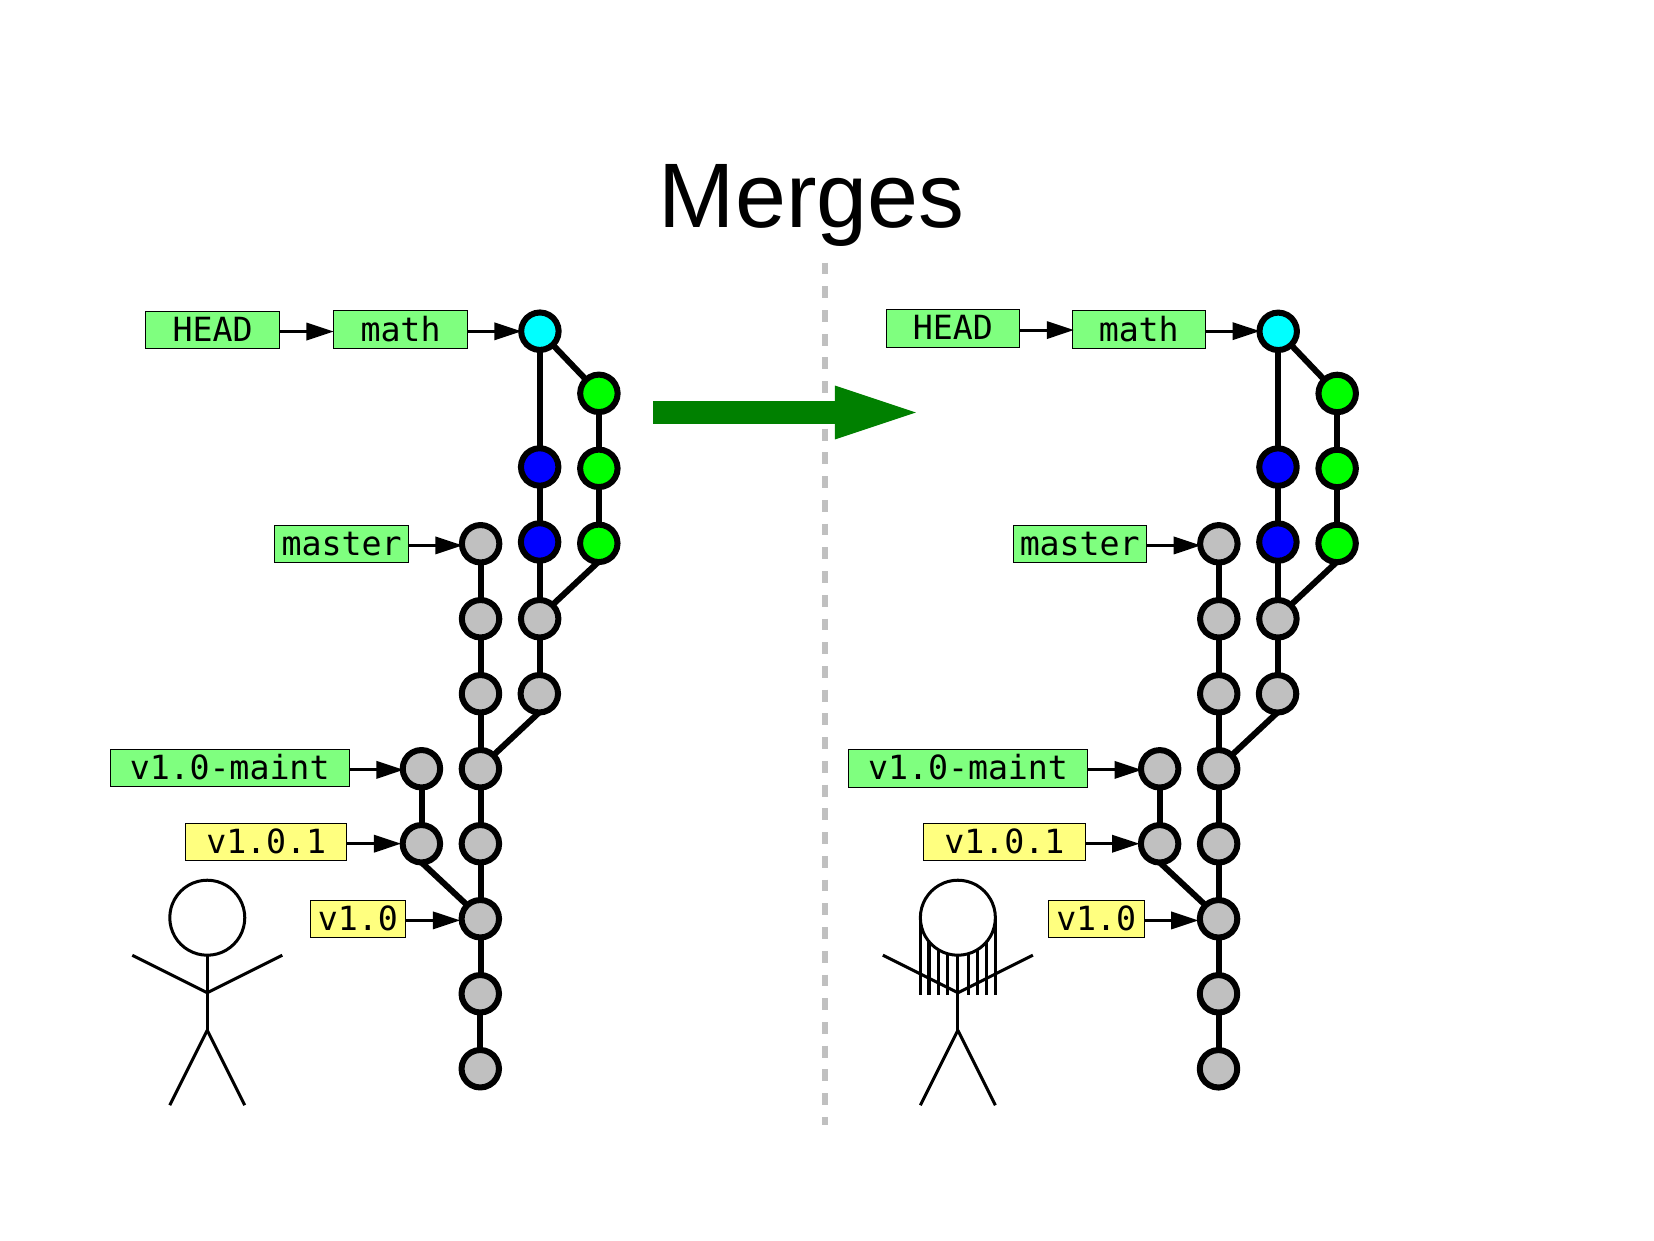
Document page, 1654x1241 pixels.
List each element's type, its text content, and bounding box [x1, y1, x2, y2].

text_box [402, 750, 441, 788]
text_box v1.0.1 [923, 823, 1086, 861]
text_box v1.0 [310, 900, 406, 938]
text_box [461, 600, 500, 638]
text_box [1199, 900, 1238, 938]
text_box master [274, 525, 409, 563]
text_box [1258, 675, 1297, 713]
text_box HEAD [145, 311, 280, 349]
text_box master [1013, 525, 1147, 563]
text_box [1200, 600, 1238, 638]
text_box [1200, 525, 1238, 563]
text_box [1318, 524, 1356, 563]
text_box [1318, 374, 1356, 412]
title Merges [118, 112, 1506, 281]
text_box [920, 880, 996, 956]
text_box [580, 524, 618, 562]
text_box [580, 374, 618, 412]
text_box v1.0 [1048, 900, 1145, 938]
text_box [461, 525, 500, 563]
text_box [1199, 1050, 1238, 1088]
text_box [580, 449, 618, 487]
text_box [461, 825, 500, 863]
text_box [1259, 312, 1297, 350]
text_box [461, 750, 500, 788]
text_box [521, 312, 559, 350]
text_box v1.0-maint [110, 749, 350, 787]
text_box [520, 523, 559, 561]
text_box [1140, 825, 1179, 863]
text_box math [333, 310, 468, 349]
text_box [1199, 975, 1238, 1013]
text_box [1199, 825, 1238, 863]
text_box [461, 900, 500, 938]
text_box [1200, 675, 1238, 713]
text_box v1.0-maint [848, 749, 1088, 788]
text_box math [1072, 310, 1206, 349]
text_box [461, 675, 500, 713]
text_box [1199, 750, 1238, 788]
text_box HEAD [886, 309, 1020, 348]
text_box [402, 825, 441, 863]
text_box [520, 448, 559, 486]
text_box [520, 600, 559, 638]
text_box [461, 1050, 500, 1088]
text_box [1259, 523, 1297, 561]
text_box [1140, 750, 1179, 788]
text_box [461, 975, 500, 1013]
text_box [1318, 450, 1356, 487]
text_box [1259, 600, 1297, 638]
text_box v1.0.1 [185, 823, 347, 861]
text_box [1259, 448, 1297, 486]
text_box [520, 675, 559, 713]
